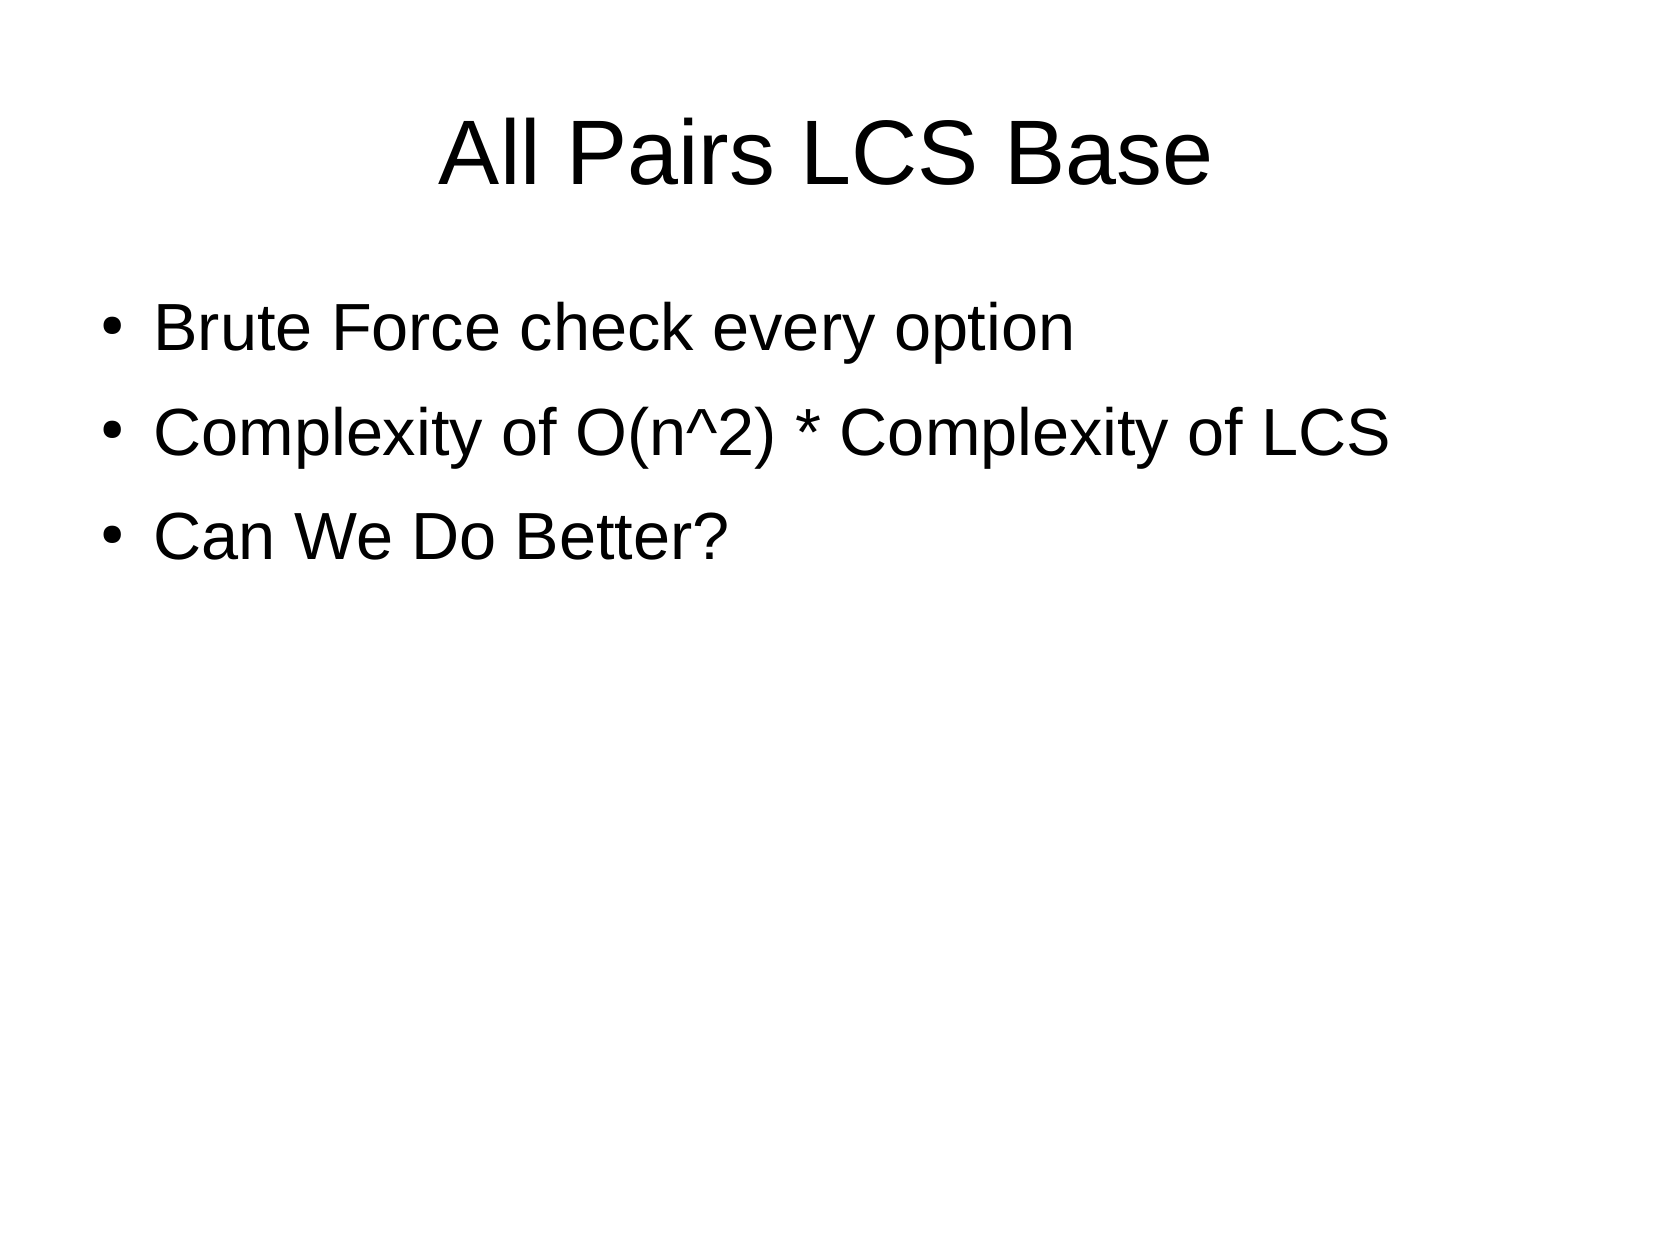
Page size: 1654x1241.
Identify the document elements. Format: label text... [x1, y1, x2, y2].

list Brute Force check every option Complexity of O(n^2) * Complexity of LCS Can We Do Better? [82, 290, 1538, 1010]
title All Pairs LCS Base [82, 49, 1571, 257]
